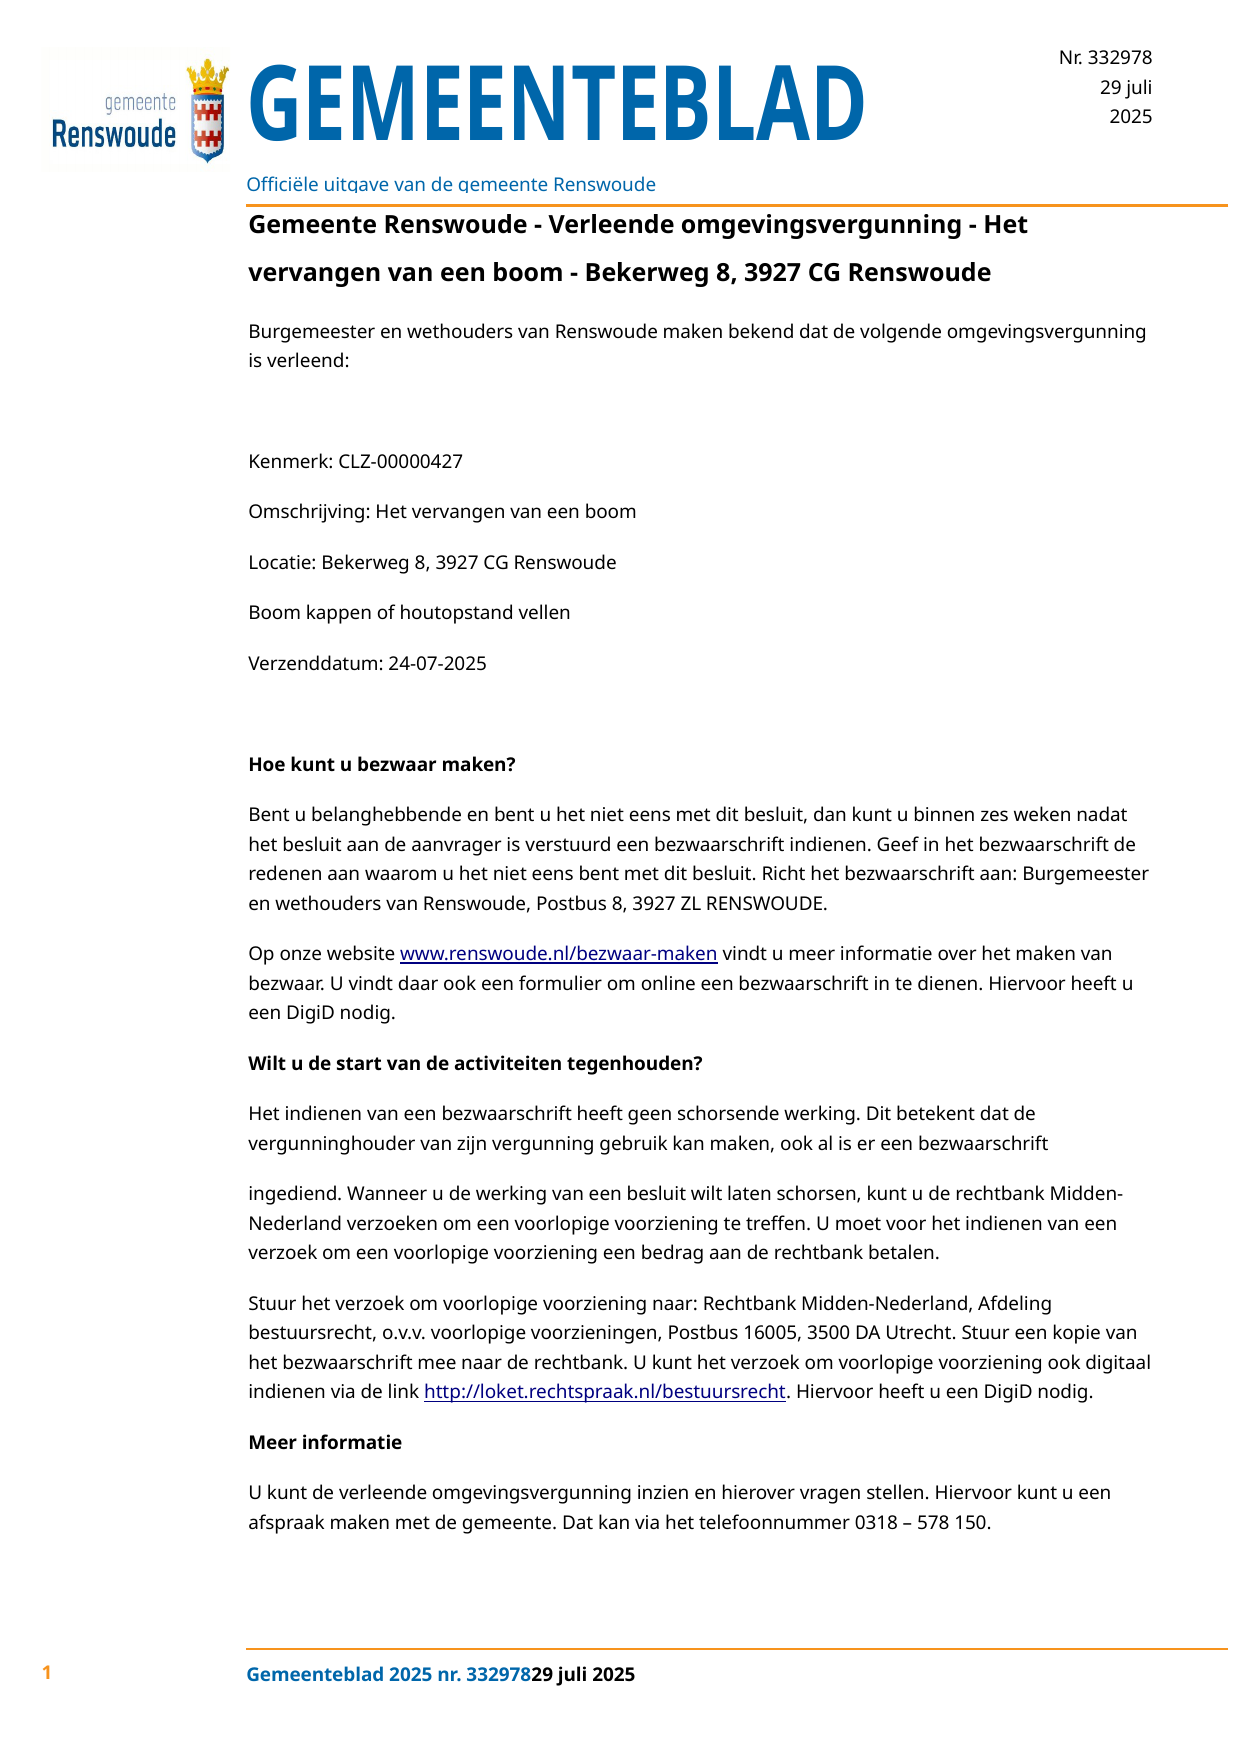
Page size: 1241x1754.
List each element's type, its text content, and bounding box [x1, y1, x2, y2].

text Kenmerk: CLZ-00000427 [248, 448, 1152, 474]
text Bent u belanghebbende en bent u het niet eens met dit besluit, dan kunt u binnen zes weken nadat het besluit aan de aanvrager is verstuurd een bezwaarschrift indienen. Geef in het bezwaarschrift de redenen aan waarom u het niet eens bent met dit besluit. Richt het bezwaarschrift aan: Burgemeester en wethouders van Renswoude, Postbus 8, 3927 ZL RENSWOUDE. [248, 801, 1152, 916]
text Omschrijving: Het vervangen van een boom [248, 499, 1152, 524]
text Hoe kunt u bezwaar maken? [248, 751, 1152, 777]
text ingediend. Wanneer u de werking van een besluit wilt laten schorsen, kunt u de rechtbank Midden-Nederland verzoeken om een voorlopige voorziening te treffen. U moet voor het indienen van een verzoek om een voorlopige voorziening een bedrag aan de rechtbank betalen. [248, 1180, 1152, 1265]
picture [41, 47, 231, 172]
text Verzenddatum: 24-07-2025 [248, 650, 1152, 676]
text Gemeente Renswoude - Verleende omgevingsvergunning - Het vervangen van een boom - Bekerweg 8, 3927 CG Renswoude [248, 207, 1152, 288]
text Stuur het verzoek om voorlopige voorziening naar: Rechtbank Midden-Nederland, Afdeling bestuursrecht, o.v.v. voorlopige voorzieningen, Postbus 16005, 3500 DA Utrecht. Stuur een kopie van het bezwaarschrift mee naar de rechtbank. U kunt het verzoek om voorlopige voorziening ook digitaal indienen via de link http://loket.rechtspraak.nl/bestuursrecht. Hiervoor heeft u een DigiD nodig. [248, 1290, 1152, 1404]
text Op onze website www.renswoude.nl/bezwaar-maken vindt u meer informatie over het maken van bezwaar. U vindt daar ook een formulier om online een bezwaarschrift in te dienen. Hiervoor heeft u een DigiD nodig. [248, 940, 1152, 1025]
text U kunt de verleende omgevingsvergunning inzien en hierover vragen stellen. Hiervoor kunt u een afspraak maken met de gemeente. Dat kan via het telefoonnummer 0318 – 578 150. [248, 1479, 1152, 1535]
text Meer informatie [248, 1429, 1152, 1455]
text Het indienen van een bezwaarschrift heeft geen schorsende werking. Dit betekent dat de vergunninghouder van zijn vergunning gebruik kan maken, ook al is er een bezwaarschrift [248, 1100, 1152, 1156]
text Boom kappen of houtopstand vellen [248, 599, 1152, 625]
text Locatie: Bekerweg 8, 3927 CG Renswoude [248, 549, 1152, 575]
text Wilt u de start van de activiteiten tegenhouden? [248, 1050, 1152, 1076]
text Burgemeester en wethouders van Renswoude maken bekend dat de volgende omgevingsvergunning is verleend: [248, 318, 1152, 373]
